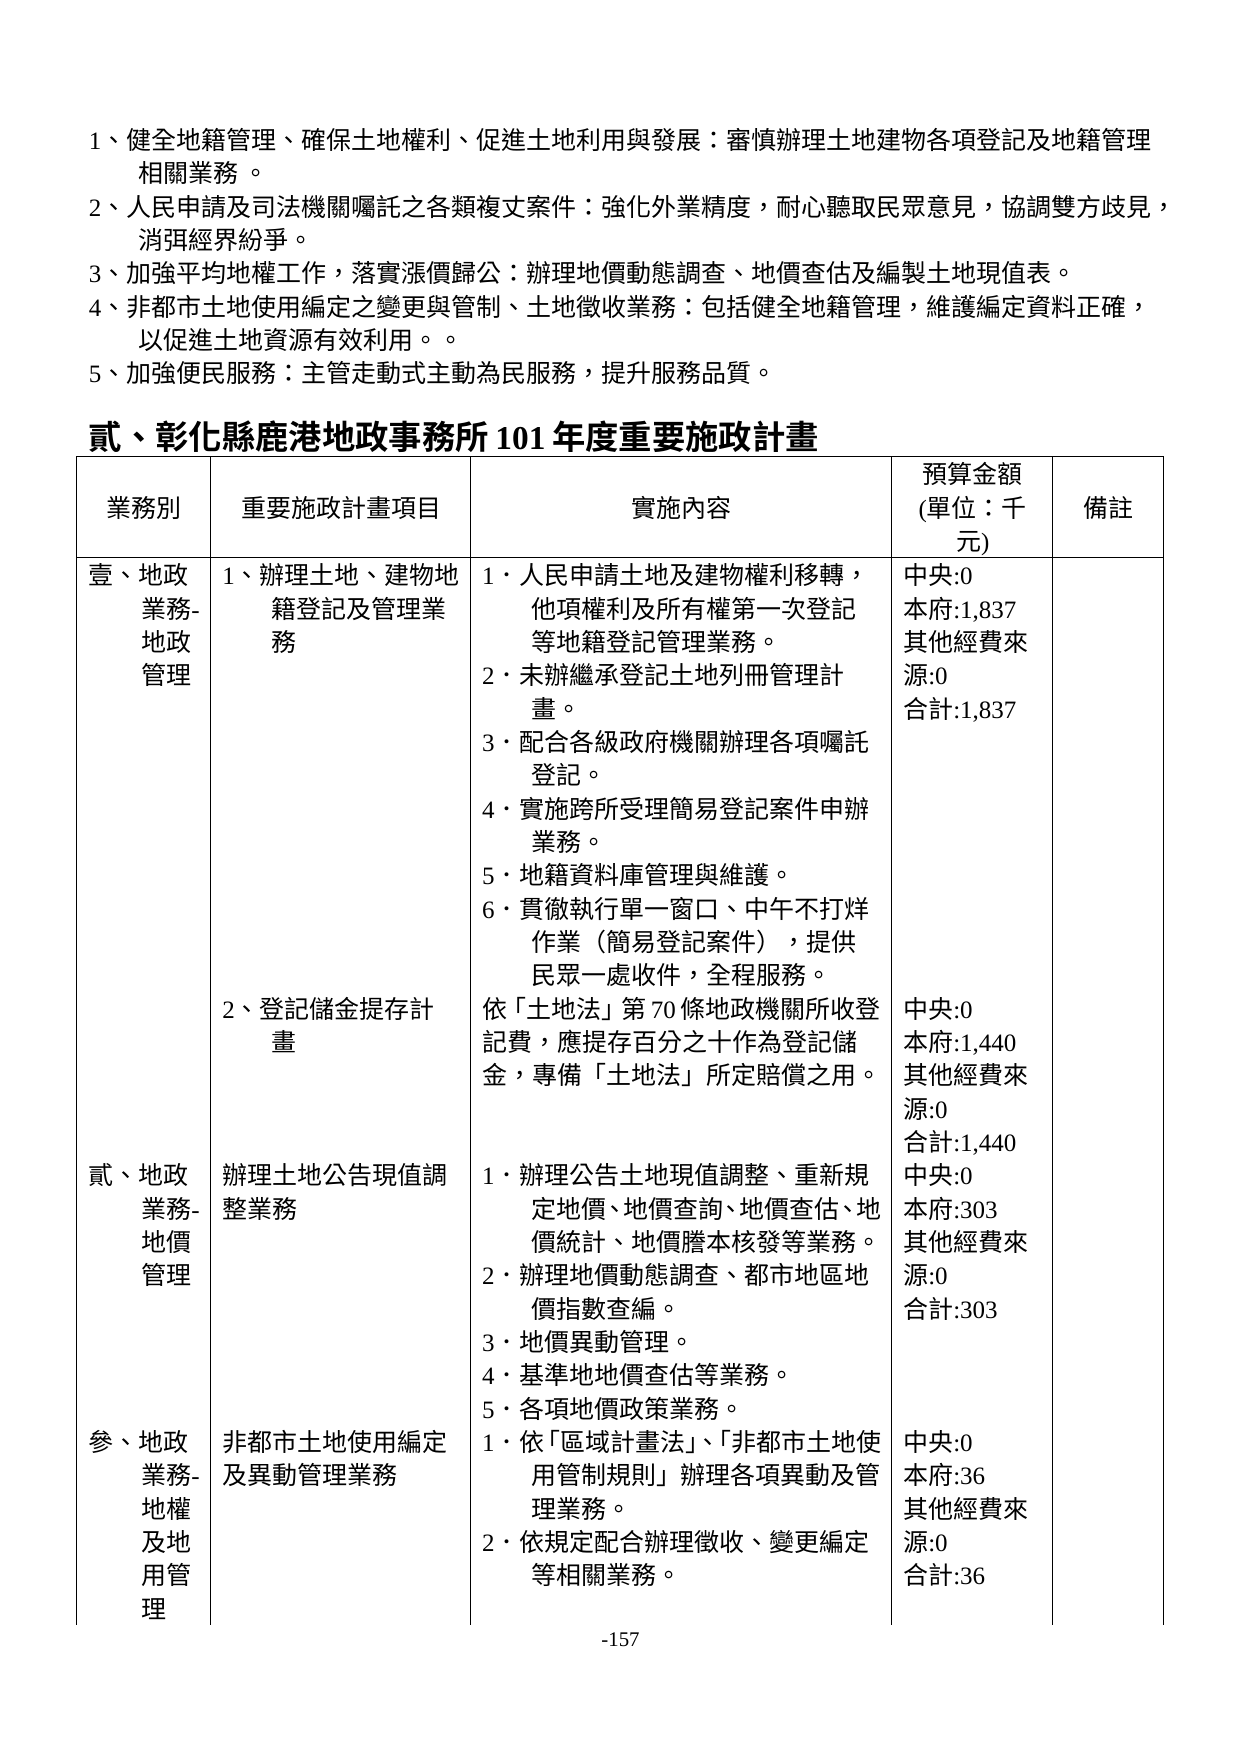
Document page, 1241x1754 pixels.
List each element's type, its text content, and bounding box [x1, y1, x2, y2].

table_header 預算金額 (單位：千元) [892, 457, 1052, 557]
table_cell 參、地政業務-地權及地用管理 [77, 1425, 210, 1625]
table_cell 人民申請土地及建物權利移轉，他項權利及所有權第一次登記等地籍登記管理業務。 未辦繼承登記土地列冊管理計畫。 配合各級政府機關辦理各項囑託登記。 實施跨所受理簡易登記案件申辦業務。 地籍資料庫管理與維護。 貫徹執行單一窗口、中午不打烊作業（簡易登記案件），提供民眾一處收件，全程服務。 [471, 558, 891, 991]
list 人民申請及司法機關囑託之各類複丈案件：強化外業精度，耐心聽取民眾意見，協調雙方歧見，消弭經界紛爭。 [88, 189, 1152, 256]
text 貳、彰化縣鹿港地政事務所101年度重要施政計畫 [88, 423, 1152, 456]
table_cell 登記儲金提存計畫 [211, 991, 470, 1158]
table_cell [1053, 1425, 1163, 1625]
table_cell [1053, 991, 1163, 1158]
list 健全地籍管理、確保土地權利、促進土地利用與發展：審慎辦理土地建物各項登記及地籍管理相關業務 。 [88, 123, 1152, 189]
table_cell 依「土地法」第70條地政機關所收登記費，應提存百分之十作為登記儲金，專備「土地法」所定賠償之用。 [471, 991, 891, 1158]
table_cell 中央:0 本府:303 其他經費來源:0 合計:303 [892, 1158, 1052, 1425]
table_cell 辦理土地公告現值調整業務 [211, 1158, 470, 1425]
table_cell [77, 991, 210, 1158]
table_header 實施內容 [471, 457, 891, 557]
table_cell 壹、地政業務-地政管理 [77, 558, 210, 991]
list 非都市土地使用編定之變更與管制、土地徵收業務：包括健全地籍管理，維護編定資料正確，以促進土地資源有效利用。。 [88, 289, 1152, 356]
table_header 備註 [1053, 457, 1163, 557]
table_cell 非都市土地使用編定及異動管理業務 [211, 1425, 470, 1625]
table_header 重要施政計畫項目 [211, 457, 470, 557]
table_cell 中央:0 本府:1,440 其他經費來源:0 合計:1,440 [892, 991, 1052, 1158]
table_cell [1053, 1158, 1163, 1425]
table_cell [1053, 558, 1163, 991]
table_cell 中央:0 本府:1,837 其他經費來源:0 合計:1,837 [892, 558, 1052, 991]
table_header 業務別 [77, 457, 210, 557]
table_cell 辦理土地、建物地籍登記及管理業務 [211, 558, 470, 991]
list 加強便民服務：主管走動式主動為民服務，提升服務品質。 [88, 356, 1152, 389]
table_cell 貳、地政業務-地價管理 [77, 1158, 210, 1425]
table_cell 中央:0 本府:36 其他經費來源:0 合計:36 [892, 1425, 1052, 1625]
table_cell 依「區域計畫法」、「非都市土地使用管制規則」辦理各項異動及管理業務。 依規定配合辦理徵收、變更編定等相關業務。 [471, 1425, 891, 1625]
list 加強平均地權工作，落實漲價歸公：辦理地價動態調查、地價查估及編製土地現值表。 [88, 256, 1152, 289]
table_cell 辦理公告土地現值調整、重新規定地價、地價查詢、地價查估、地價統計、地價謄本核發等業務。 辦理地價動態調查、都市地區地價指數查編。 地價異動管理。 基準地地價查估等業務。 各項地價政策業務。 [471, 1158, 891, 1425]
